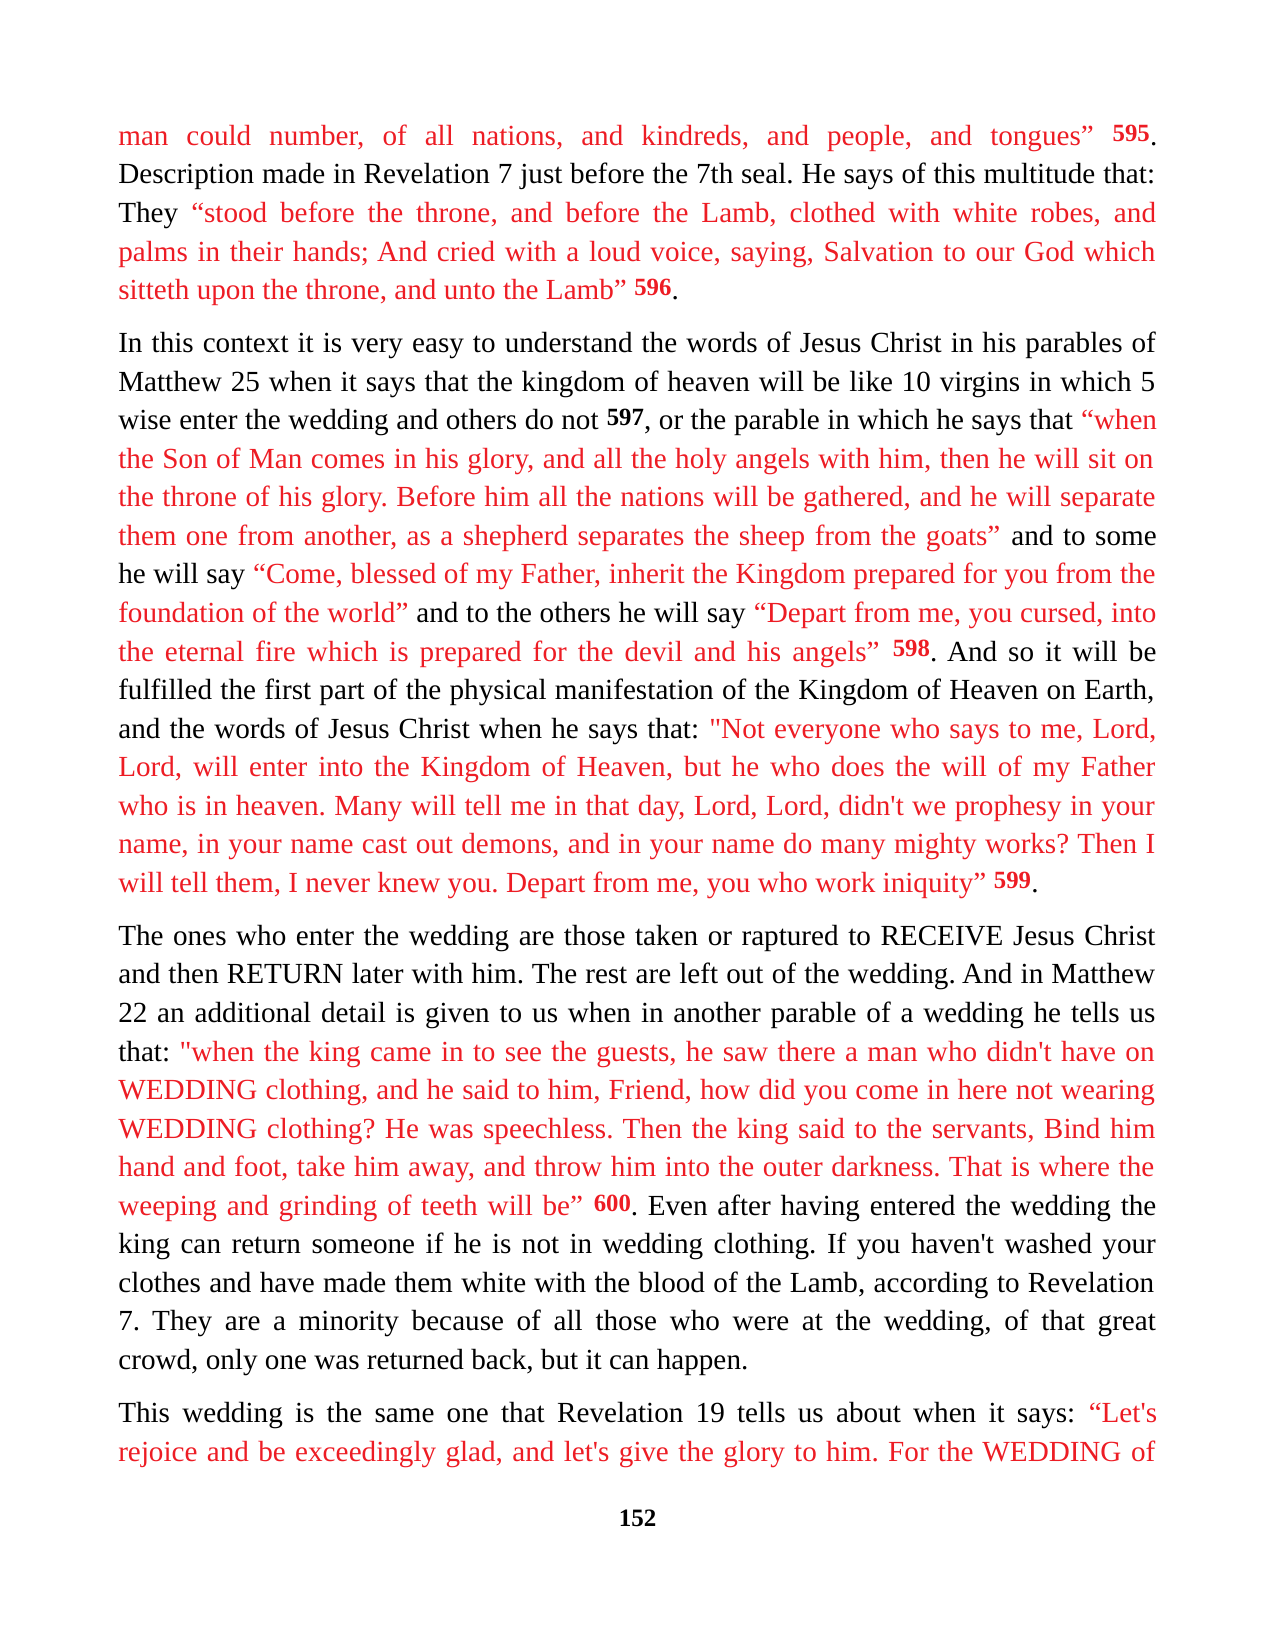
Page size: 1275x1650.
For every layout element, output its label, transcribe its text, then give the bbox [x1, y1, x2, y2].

text The ones who enter the wedding are those taken or raptured to RECEIVE Jesus Christ and then RETURN later with him. The rest are left out of the wedding. And in Matthew 22 an additional detail is given to us when in another parable of a wedding he tells us that: "when the king came in to see the guests, he saw there a man who didn't have on WEDDING clothing, and he said to him, Friend, how did you come in here not wearing WEDDING clothing? He was speechless. Then the king said to the servants, Bind him hand and foot, take him away, and throw him into the outer darkness. That is where the weeping and grinding of teeth will be” . Even after having entered the wedding the king can return someone if he is not in wedding clothing. If you haven't washed your clothes and have made them white with the blood of the Lamb, according to Revelation 7. They are a minority because of all those who were at the wedding, of that great crowd, only one was returned back, but it can happen. [118, 918, 1157, 1376]
text man could number, of all nations, and kindreds, and people, and tongues” . Description made in Revelation 7 just before the 7th seal. He says of this multitude that: They “stood before the throne, and before the Lamb, clothed with white robes, and palms in their hands; And cried with a loud voice, saying, Salvation to our God which sitteth upon the throne, and unto the Lamb” . [118, 118, 1157, 306]
text This wedding is the same one that Revelation 19 tells us about when it says: “Let's rejoice and be exceedingly glad, and let's give the glory to him. For the WEDDING of [118, 1395, 1157, 1467]
text In this context it is very easy to understand the words of Jesus Christ in his parables of Matthew 25 when it says that the kingdom of heaven will be like 10 virgins in which 5 wise enter the wedding and others do not , or the parable in which he says that “when the Son of Man comes in his glory, and all the holy angels with him, then he will sit on the throne of his glory. Before him all the nations will be gathered, and he will separate them one from another, as a shepherd separates the sheep from the goats” and to some he will say “Come, blessed of my Father, inherit the Kingdom prepared for you from the foundation of the world” and to the others he will say “Depart from me, you cursed, into the eternal fire which is prepared for the devil and his angels” . And so it will be fulfilled the first part of the physical manifestation of the Kingdom of Heaven on Earth, and the words of Jesus Christ when he says that: "Not everyone who says to me, Lord, Lord, will enter into the Kingdom of Heaven, but he who does the will of my Father who is in heaven. Many will tell me in that day, Lord, Lord, didn't we prophesy in your name, in your name cast out demons, and in your name do many mighty works? Then I will tell them, I never knew you. Depart from me, you who work iniquity” . [118, 325, 1157, 898]
